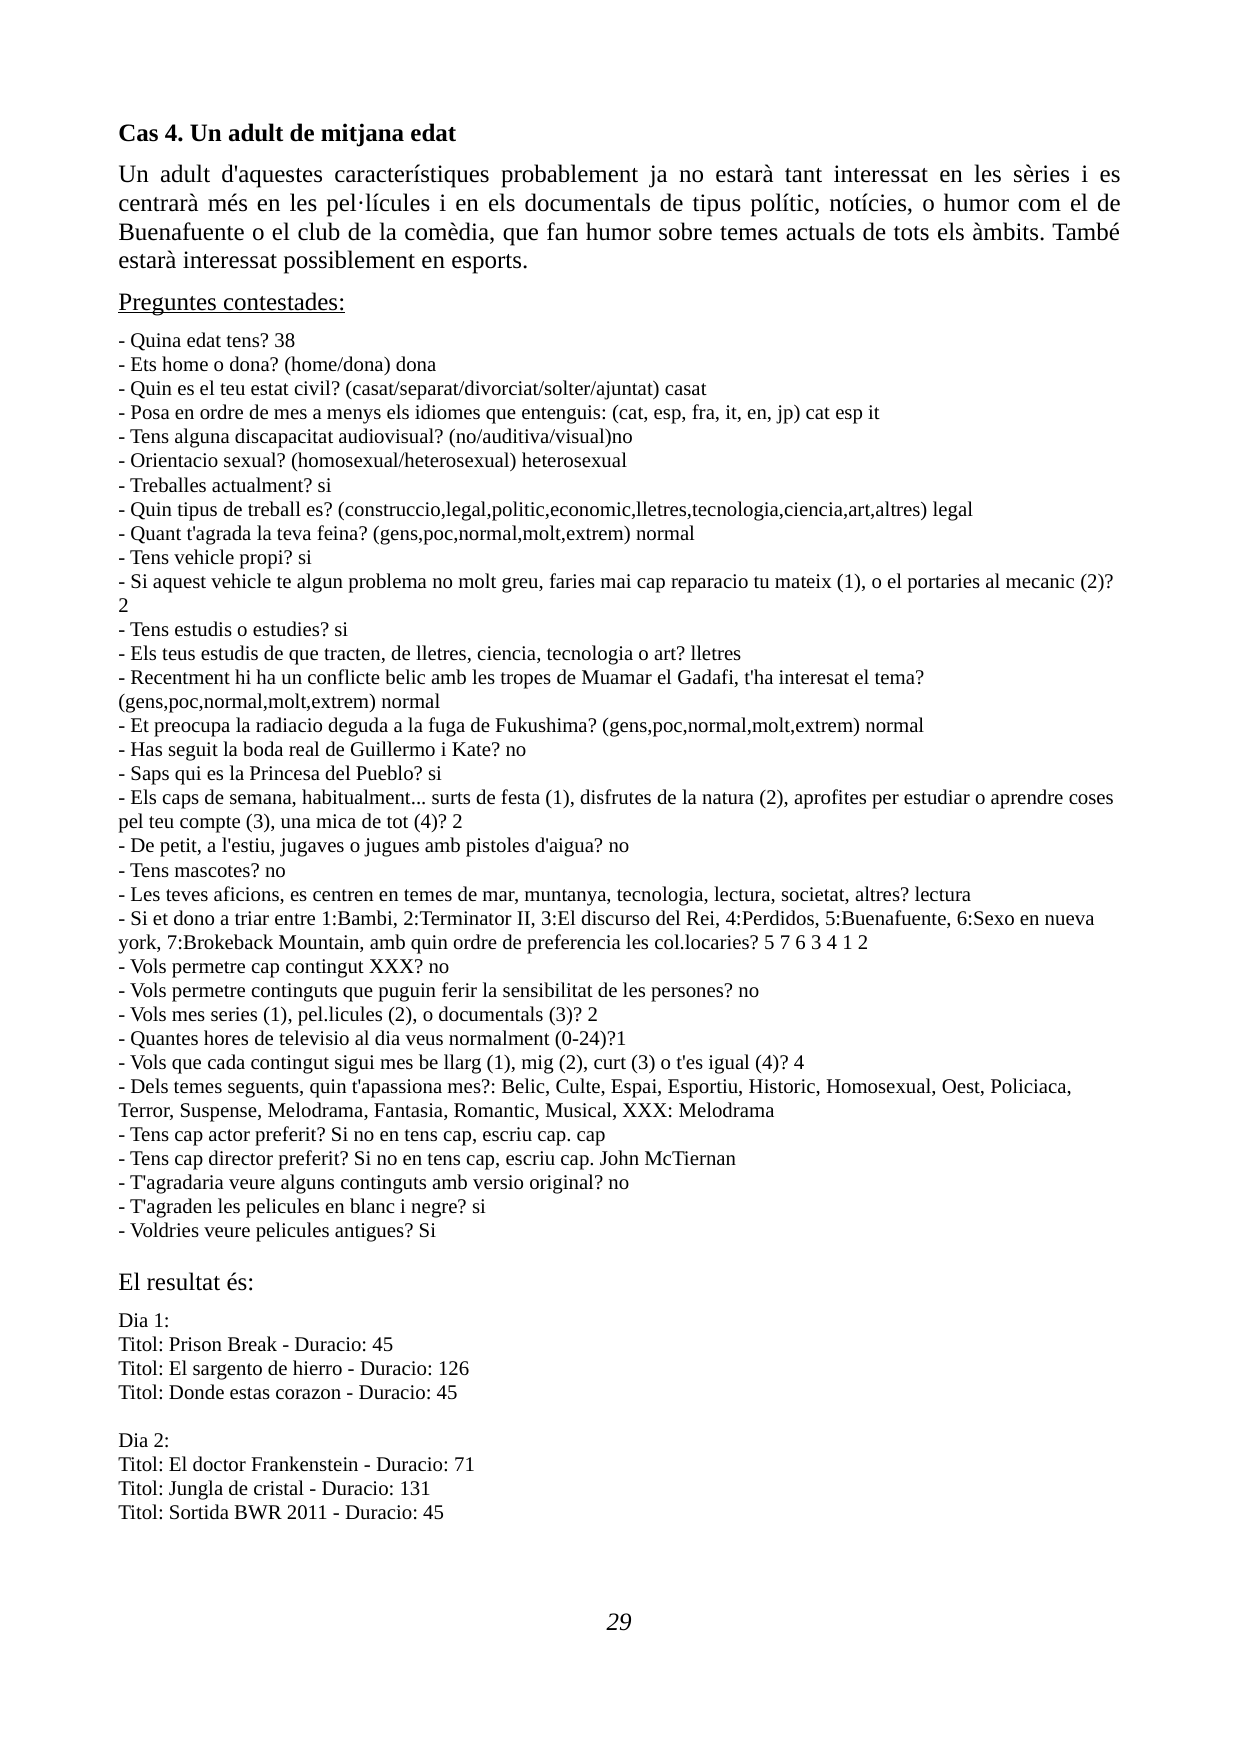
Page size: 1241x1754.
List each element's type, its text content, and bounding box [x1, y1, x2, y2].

text - Recentment hi ha un conflicte belic amb les tropes de Muamar el Gadafi, t'ha interesat el tema? (gens,poc,normal,molt,extrem) normal [118, 665, 1122, 713]
text - Has seguit la boda real de Guillermo i Kate? no [118, 737, 1122, 761]
text - T'agraden les pelicules en blanc i negre? si [118, 1194, 1122, 1218]
text - De petit, a l'estiu, jugaves o jugues amb pistoles d'aigua? no [118, 833, 1122, 857]
text - Tens estudis o estudies? si [118, 617, 1122, 641]
text - Posa en ordre de mes a menys els idiomes que entenguis: (cat, esp, fra, it, en, jp) cat esp it [118, 400, 1122, 424]
text El resultat és: [118, 1267, 1122, 1295]
text - Vols permetre continguts que puguin ferir la sensibilitat de les persones? no [118, 978, 1122, 1002]
text - Tens alguna discapacitat audiovisual? (no/auditiva/visual)no [118, 424, 1122, 448]
text - Els teus estudis de que tracten, de lletres, ciencia, tecnologia o art? lletres [118, 641, 1122, 665]
text - Treballes actualment? si [118, 472, 1122, 497]
text - Et preocupa la radiacio deguda a la fuga de Fukushima? (gens,poc,normal,molt,extrem) normal [118, 713, 1122, 737]
text Dia 2: [118, 1428, 1122, 1452]
text Preguntes contestades: [118, 287, 1122, 316]
text - Vols que cada contingut sigui mes be llarg (1), mig (2), curt (3) o t'es igual (4)? 4 [118, 1050, 1122, 1074]
text Titol: Jungla de cristal - Duracio: 131 [118, 1476, 1122, 1500]
text - Tens mascotes? no [118, 857, 1122, 882]
text - T'agradaria veure alguns continguts amb versio original? no [118, 1170, 1122, 1194]
text Titol: Sortida BWR 2011 - Duracio: 45 [118, 1500, 1122, 1524]
text - Vols mes series (1), pel.licules (2), o documentals (3)? 2 [118, 1002, 1122, 1026]
text - Quina edat tens? 38 [118, 328, 1122, 352]
text - Saps qui es la Princesa del Pueblo? si [118, 761, 1122, 785]
text - Tens cap actor preferit? Si no en tens cap, escriu cap. cap [118, 1122, 1122, 1146]
text - Quin es el teu estat civil? (casat/separat/divorciat/solter/ajuntat) casat [118, 376, 1122, 400]
text - Les teves aficions, es centren en temes de mar, muntanya, tecnologia, lectura, societat, altres? lectura [118, 882, 1122, 906]
text Un adult d'aquestes característiques probablement ja no estarà tant interessat en les sèries i es centrarà més en les pel·lícules i en els documentals de tipus polític, notícies, o humor com el de Buenafuente o el club de la comèdia, que fan humor sobre temes actuals de tots els àmbits. També estarà interessat possiblement en esports. [118, 159, 1122, 274]
text Titol: Donde estas corazon - Duracio: 45 [118, 1380, 1122, 1404]
text - Si aquest vehicle te algun problema no molt greu, faries mai cap reparacio tu mateix (1), o el portaries al mecanic (2)? 2 [118, 569, 1122, 617]
text - Vols permetre cap contingut XXX? no [118, 954, 1122, 978]
text - Quant t'agrada la teva feina? (gens,poc,normal,molt,extrem) normal [118, 521, 1122, 545]
text - Voldries veure pelicules antigues? Si [118, 1218, 1122, 1242]
text - Tens vehicle propi? si [118, 545, 1122, 569]
text Dia 1: [118, 1308, 1122, 1332]
text - Ets home o dona? (home/dona) dona [118, 352, 1122, 376]
text Titol: El sargento de hierro - Duracio: 126 [118, 1356, 1122, 1380]
text Titol: El doctor Frankenstein - Duracio: 71 [118, 1452, 1122, 1476]
text - Si et dono a triar entre 1:Bambi, 2:Terminator II, 3:El discurso del Rei, 4:Perdidos, 5:Buenafuente, 6:Sexo en nueva york, 7:Brokeback Mountain, amb quin ordre de preferencia les col.locaries? 5 7 6 3 4 1 2 [118, 906, 1122, 954]
text - Quantes hores de televisio al dia veus normalment (0-24)?1 [118, 1026, 1122, 1050]
text - Quin tipus de treball es? (construccio,legal,politic,economic,lletres,tecnologia,ciencia,art,altres) legal [118, 497, 1122, 521]
text Cas 4. Un adult de mitjana edat [118, 118, 1122, 147]
text - Dels temes seguents, quin t'apassiona mes?: Belic, Culte, Espai, Esportiu, Historic, Homosexual, Oest, Policiaca, Terror, Suspense, Melodrama, Fantasia, Romantic, Musical, XXX: Melodrama [118, 1074, 1122, 1122]
text - Orientacio sexual? (homosexual/heterosexual) heterosexual [118, 448, 1122, 472]
text - Els caps de semana, habitualment... surts de festa (1), disfrutes de la natura (2), aprofites per estudiar o aprendre coses pel teu compte (3), una mica de tot (4)? 2 [118, 785, 1122, 833]
text Titol: Prison Break - Duracio: 45 [118, 1332, 1122, 1356]
text - Tens cap director preferit? Si no en tens cap, escriu cap. John McTiernan [118, 1146, 1122, 1170]
